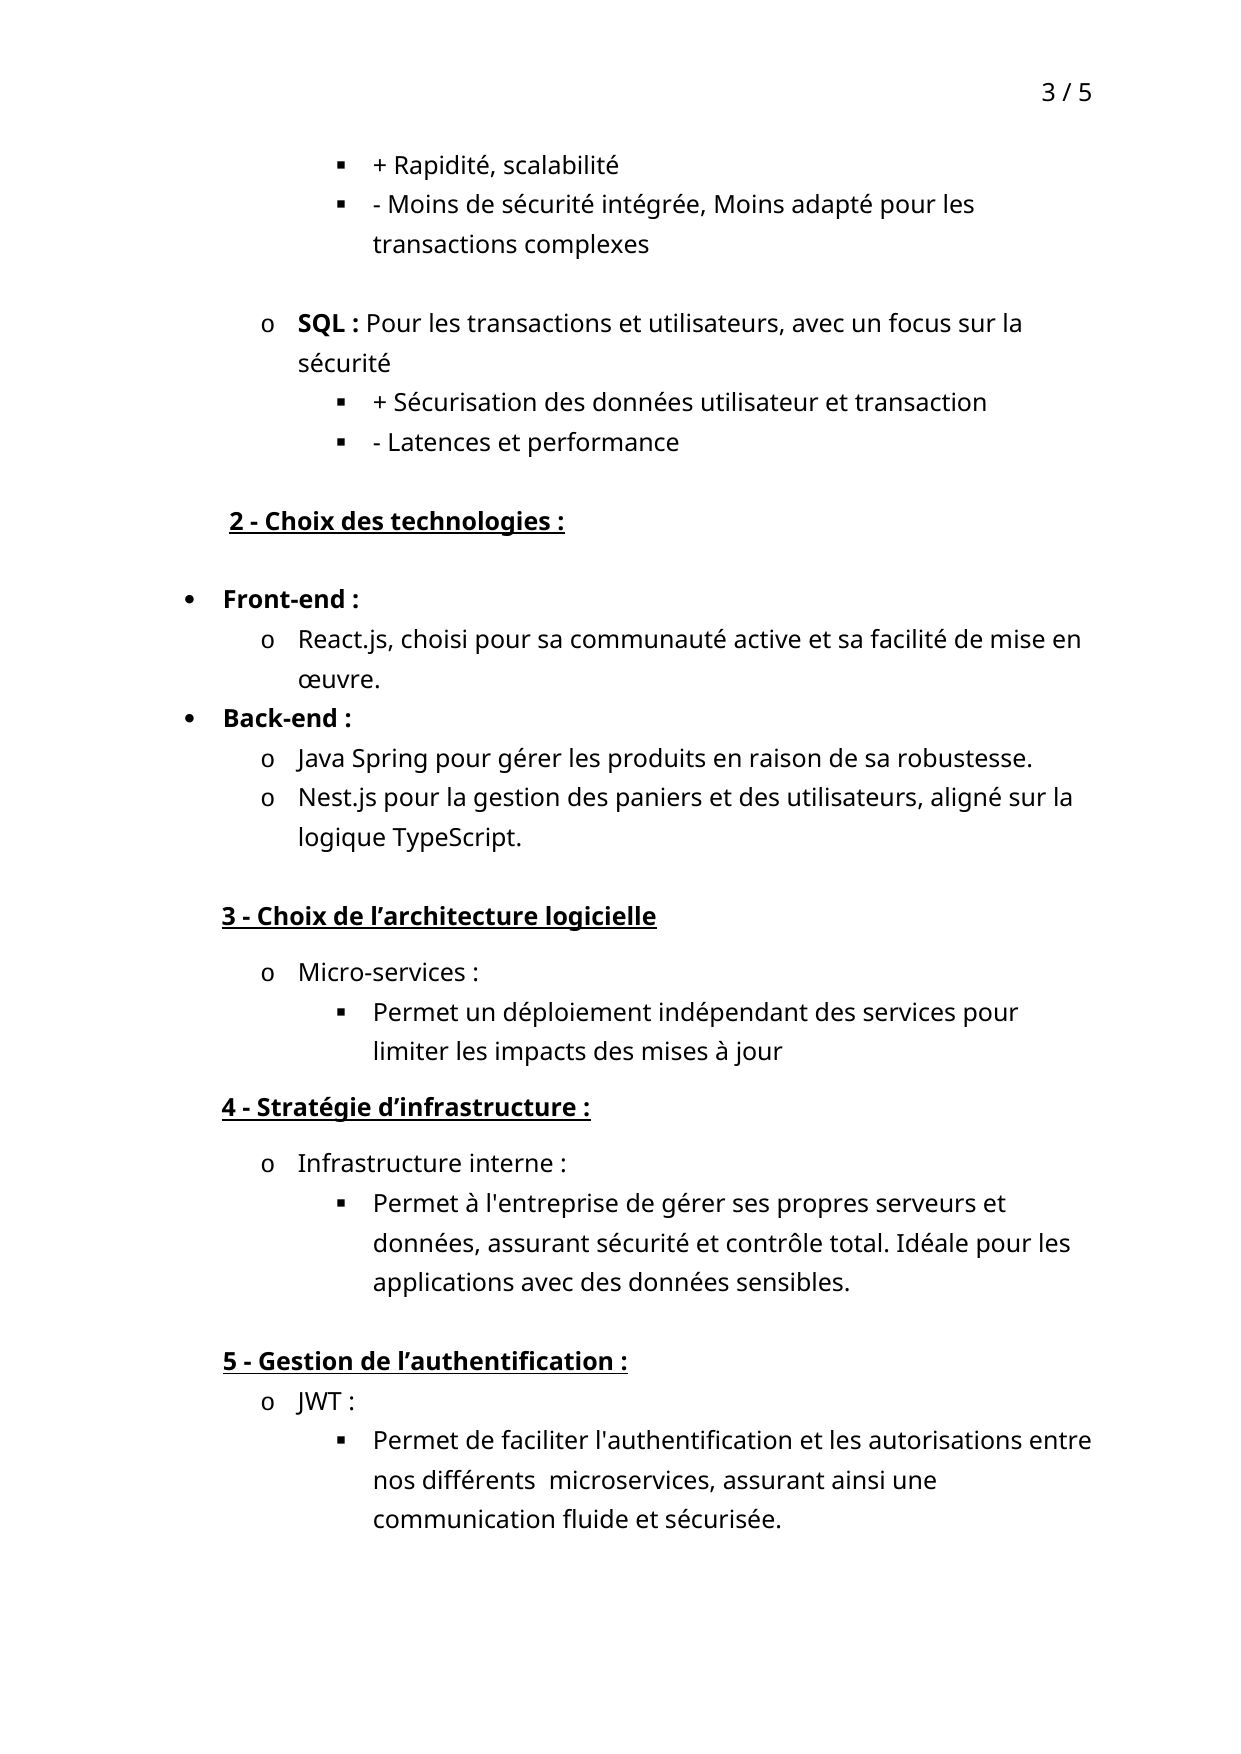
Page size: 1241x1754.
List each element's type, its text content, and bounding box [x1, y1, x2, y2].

list Back-end : [185, 701, 1093, 735]
list + Sécurisation des données utilisateur et transaction [335, 385, 1093, 419]
list - Moins de sécurité intégrée, Moins adapté pour les transactions complexes [335, 187, 1093, 261]
list JWT : [260, 1383, 1093, 1417]
list 5 - Gestion de l’authentification : [223, 1344, 1093, 1378]
list Permet un déploiement indépendant des services pour limiter les impacts des mises à jour [335, 994, 1093, 1068]
list Permet de faciliter l'authentification et les autorisations entre nos différents microservices, assurant ainsi une communication fluide et sécurisée. [335, 1423, 1093, 1536]
text 4 - Stratégie d’infrastructure : [148, 1090, 1093, 1124]
list SQL : Pour les transactions et utilisateurs, avec un focus sur la sécurité [260, 306, 1093, 379]
list Java Spring pour gérer les produits en raison de sa robustesse. [260, 740, 1093, 774]
list - Latences et performance [335, 424, 1093, 458]
list Infrastructure interne : [260, 1146, 1093, 1180]
list 2 - Choix des technologies : [223, 503, 1093, 537]
text 3 - Choix de l’architecture logicielle [148, 898, 1093, 933]
list Nest.js pour la gestion des paniers et des utilisateurs, aligné sur la logique TypeScript. [260, 780, 1093, 854]
list + Rapidité, scalabilité [335, 148, 1093, 182]
list React.js, choisi pour sa communauté active et sa facilité de mise en œuvre. [260, 622, 1093, 695]
list Front-end : [185, 582, 1093, 616]
list Micro-services : [260, 955, 1093, 989]
list Permet à l'entreprise de gérer ses propres serveurs et données, assurant sécurité et contrôle total. Idéale pour les applications avec des données sensibles. [335, 1186, 1093, 1299]
